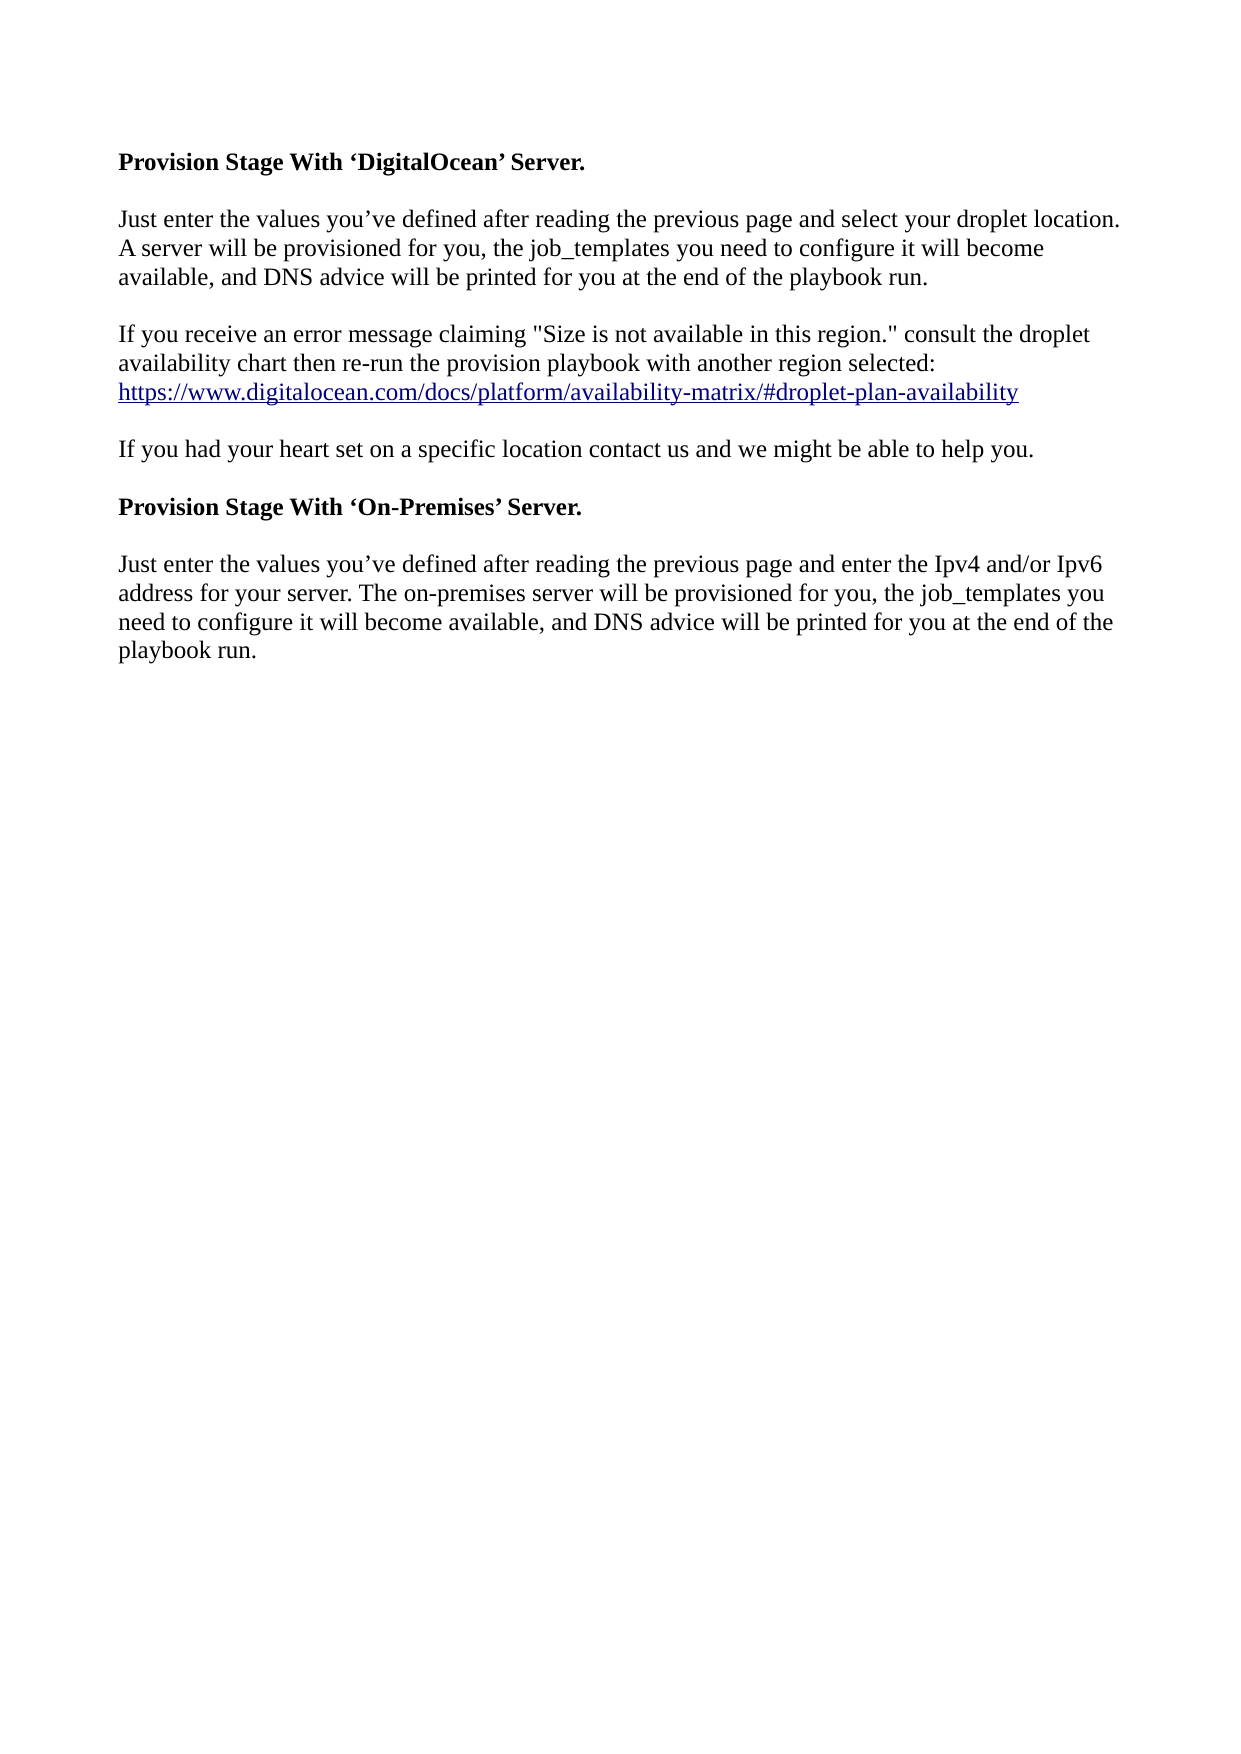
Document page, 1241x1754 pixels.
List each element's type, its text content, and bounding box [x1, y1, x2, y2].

text Just enter the values you’ve defined after reading the previous page and select your droplet location. A server will be provisioned for you, the job_templates you need to configure it will become available, and DNS advice will be printed for you at the end of the playbook run. [118, 204, 1122, 291]
text Just enter the values you’ve defined after reading the previous page and enter the Ipv4 and/or Ipv6 address for your server. The on-premises server will be provisioned for you, the job_templates you need to configure it will become available, and DNS advice will be printed for you at the end of the playbook run. [118, 549, 1122, 664]
text https://www.digitalocean.com/docs/platform/availability-matrix/#droplet-plan-availability [118, 377, 1122, 406]
text Provision Stage With ‘On-Premises’ Server. [118, 492, 1122, 521]
text If you had your heart set on a specific location contact us and we might be able to help you. [118, 434, 1122, 463]
text Provision Stage With ‘DigitalOcean’ Server. [118, 147, 1122, 176]
text If you receive an error message claiming "Size is not available in this region." consult the droplet availability chart then re-run the provision playbook with another region selected: [118, 319, 1122, 377]
